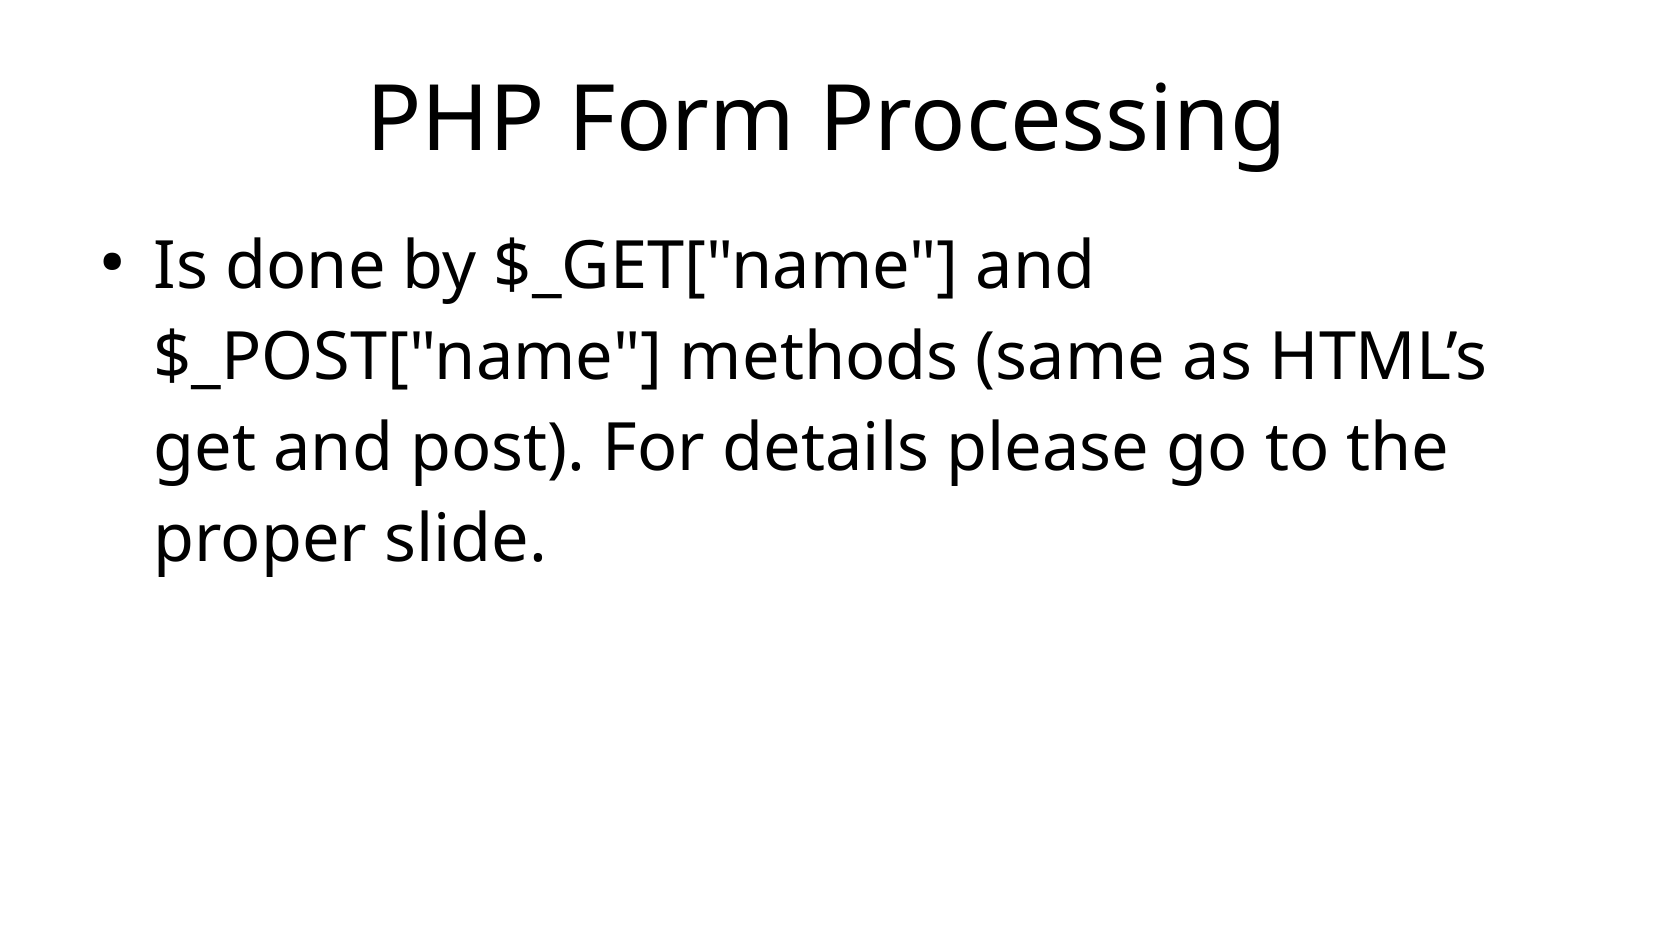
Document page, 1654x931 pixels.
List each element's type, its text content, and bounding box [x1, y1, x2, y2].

title PHP Form Processing [82, 37, 1571, 193]
list Is done by $_GET["name"] and $_POST["name"] methods (same as HTML’s get and post). For details please go to the proper slide. [82, 217, 1571, 586]
